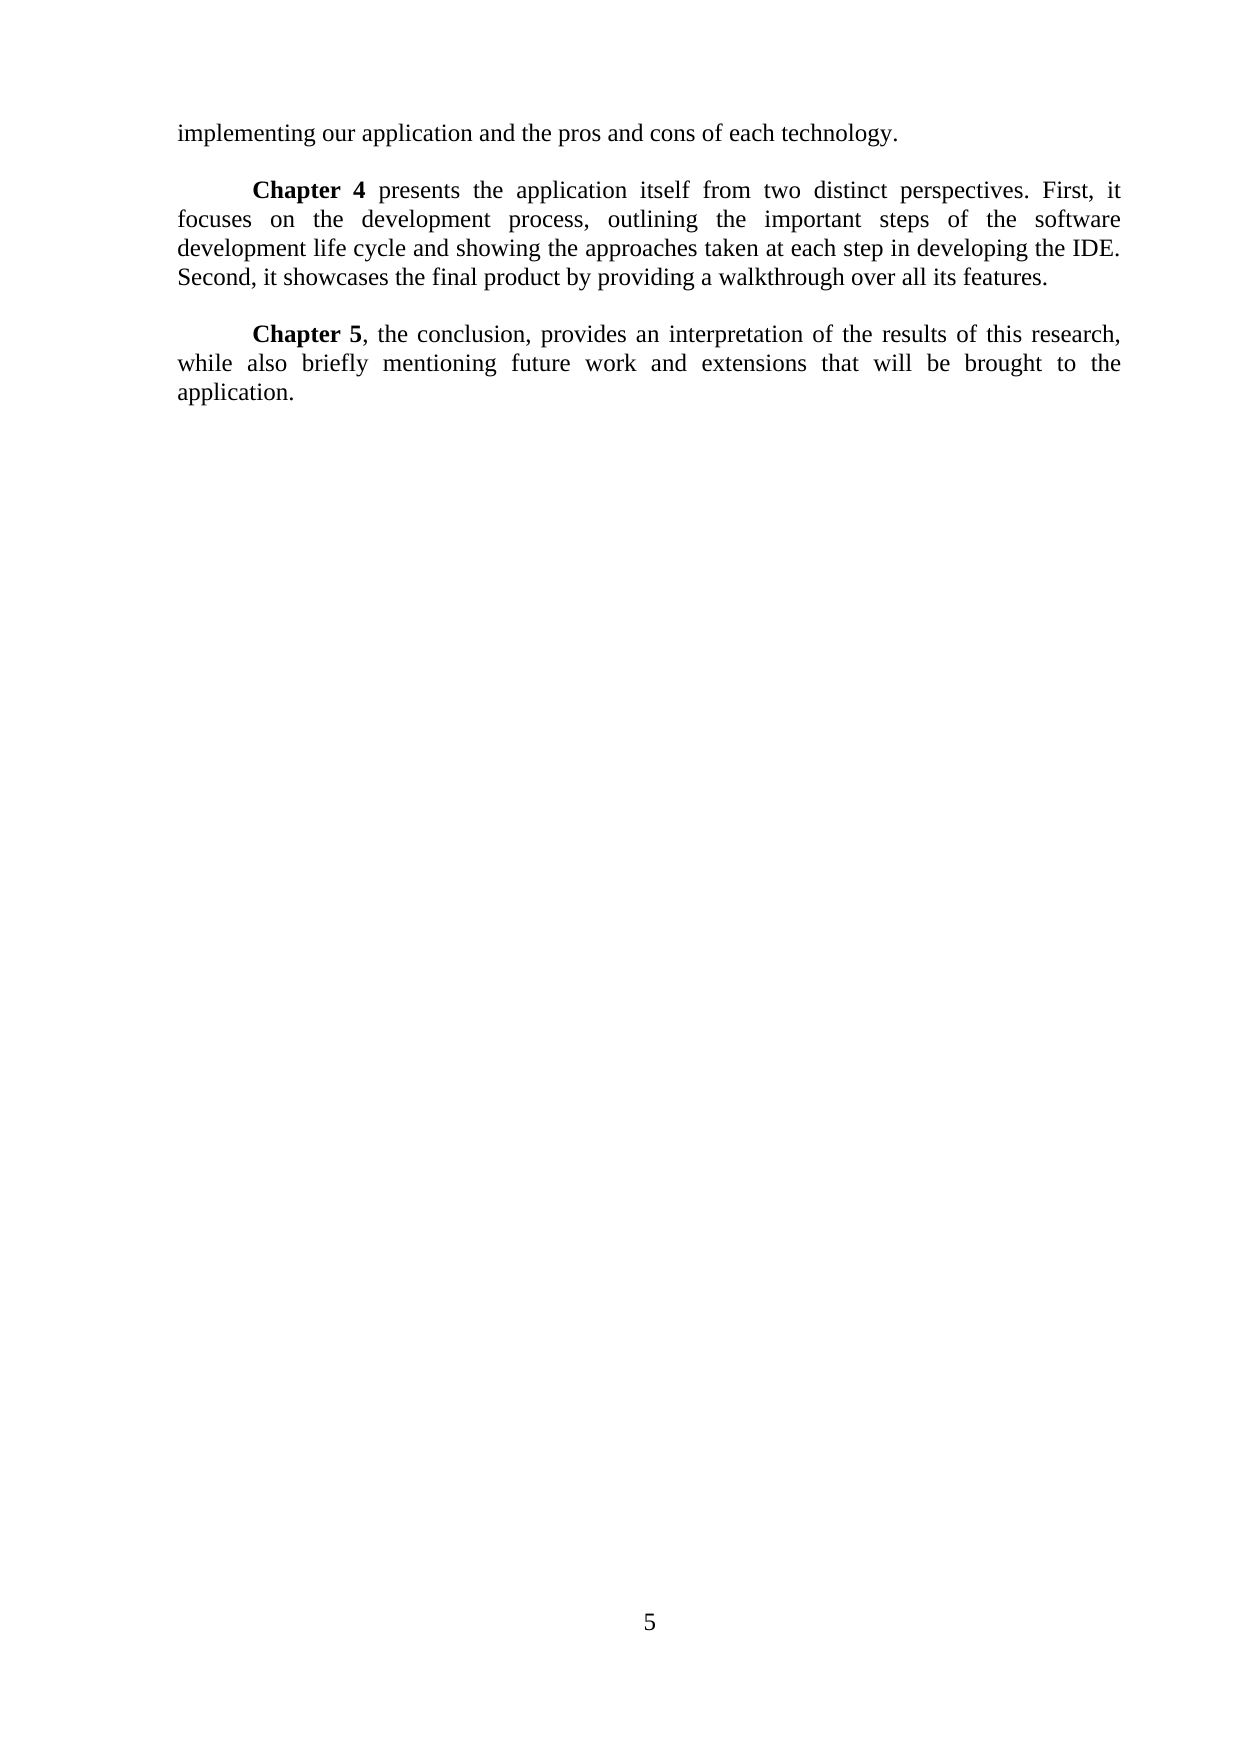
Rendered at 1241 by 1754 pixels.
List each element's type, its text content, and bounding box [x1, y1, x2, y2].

text Chapter 4 presents the application itself from two distinct perspectives. First, it focuses on the development process, outlining the important steps of the software development life cycle and showing the approaches taken at each step in developing the IDE. Second, it showcases the final product by providing a walkthrough over all its features. [177, 176, 1122, 291]
text implementing our application and the pros and cons of each technology. [177, 118, 1122, 147]
text Chapter 5, the conclusion, provides an interpretation of the results of this research, while also briefly mentioning future work and extensions that will be brought to the application. [177, 319, 1122, 406]
